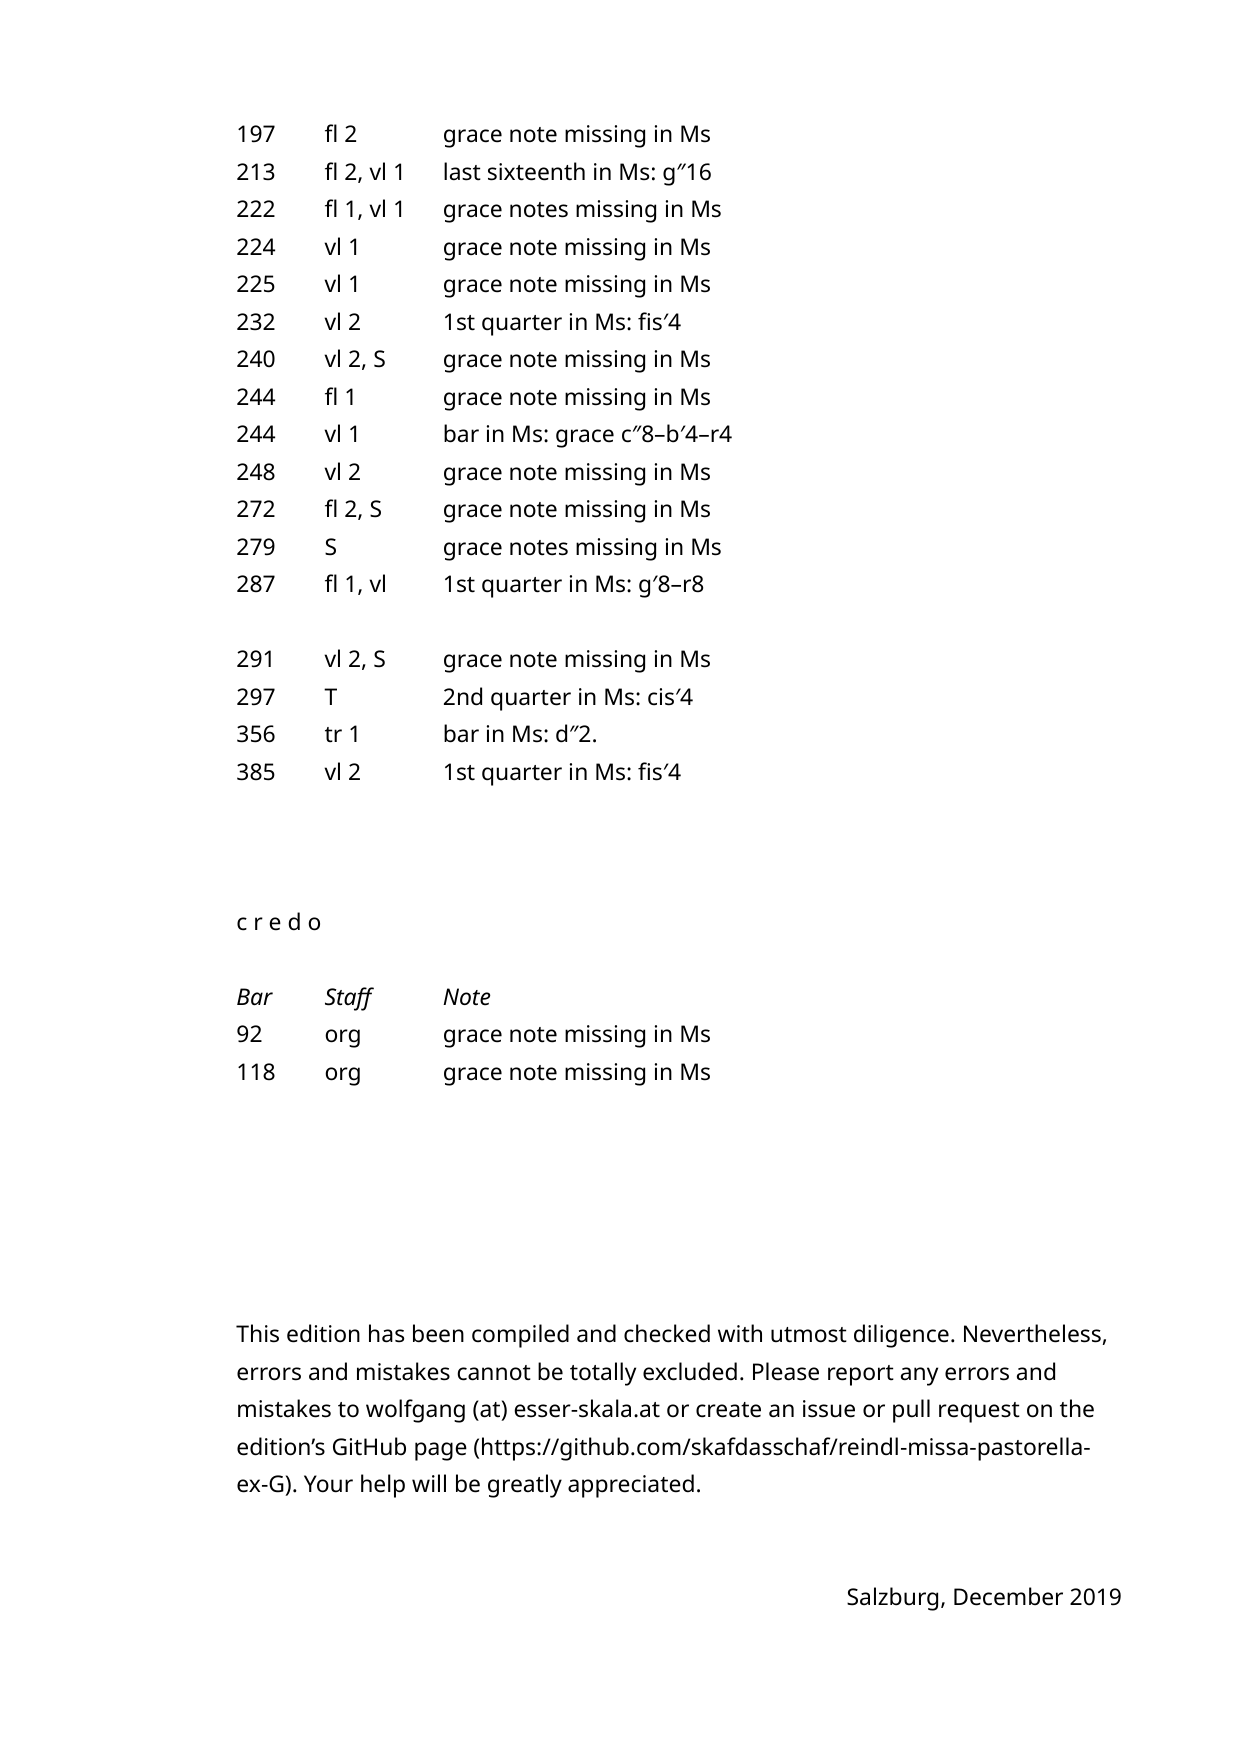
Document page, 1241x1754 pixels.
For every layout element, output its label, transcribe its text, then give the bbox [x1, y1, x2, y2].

text Salzburg, December 2019 [236, 1581, 1122, 1612]
text This edition has been compiled and checked with utmost diligence. Nevertheless, errors and mistakes cannot be totally excluded. Please report any errors and mistakes to wolfgang (at) esser-skala.at or create an issue or pull request on the edition’s GitHub page (https://github.com/skafdasschaf/reindl-missa-pastorella-ex-G). Your help will be greatly appreciated. [236, 1318, 1122, 1499]
text Bar Staff Note 92 org grace note missing in Ms 118 org grace note missing in Ms [236, 981, 1122, 1162]
text c r e d o [236, 906, 1122, 937]
text 197 fl 2 grace note missing in Ms 213 fl 2, vl 1 last sixteenth in Ms: g″16 222 fl 1, vl 1 grace notes missing in Ms 224 vl 1 grace note missing in Ms 225 vl 1 grace note missing in Ms 232 vl 2 1st quarter in Ms: fis′4 240 vl 2, S grace note missing in Ms 244 fl 1 grace note missing in Ms 244 vl 1 bar in Ms: grace c″8–b′4–r4 248 vl 2 grace note missing in Ms 272 fl 2, S grace note missing in Ms 279 S grace notes missing in Ms 287 fl 1, vl 1st quarter in Ms: g′8–r8 291 vl 2, S grace note missing in Ms 297 T 2nd quarter in Ms: cis′4 356 tr 1 bar in Ms: d″2. 385 vl 2 1st quarter in Ms: fis′4 [236, 118, 1122, 787]
